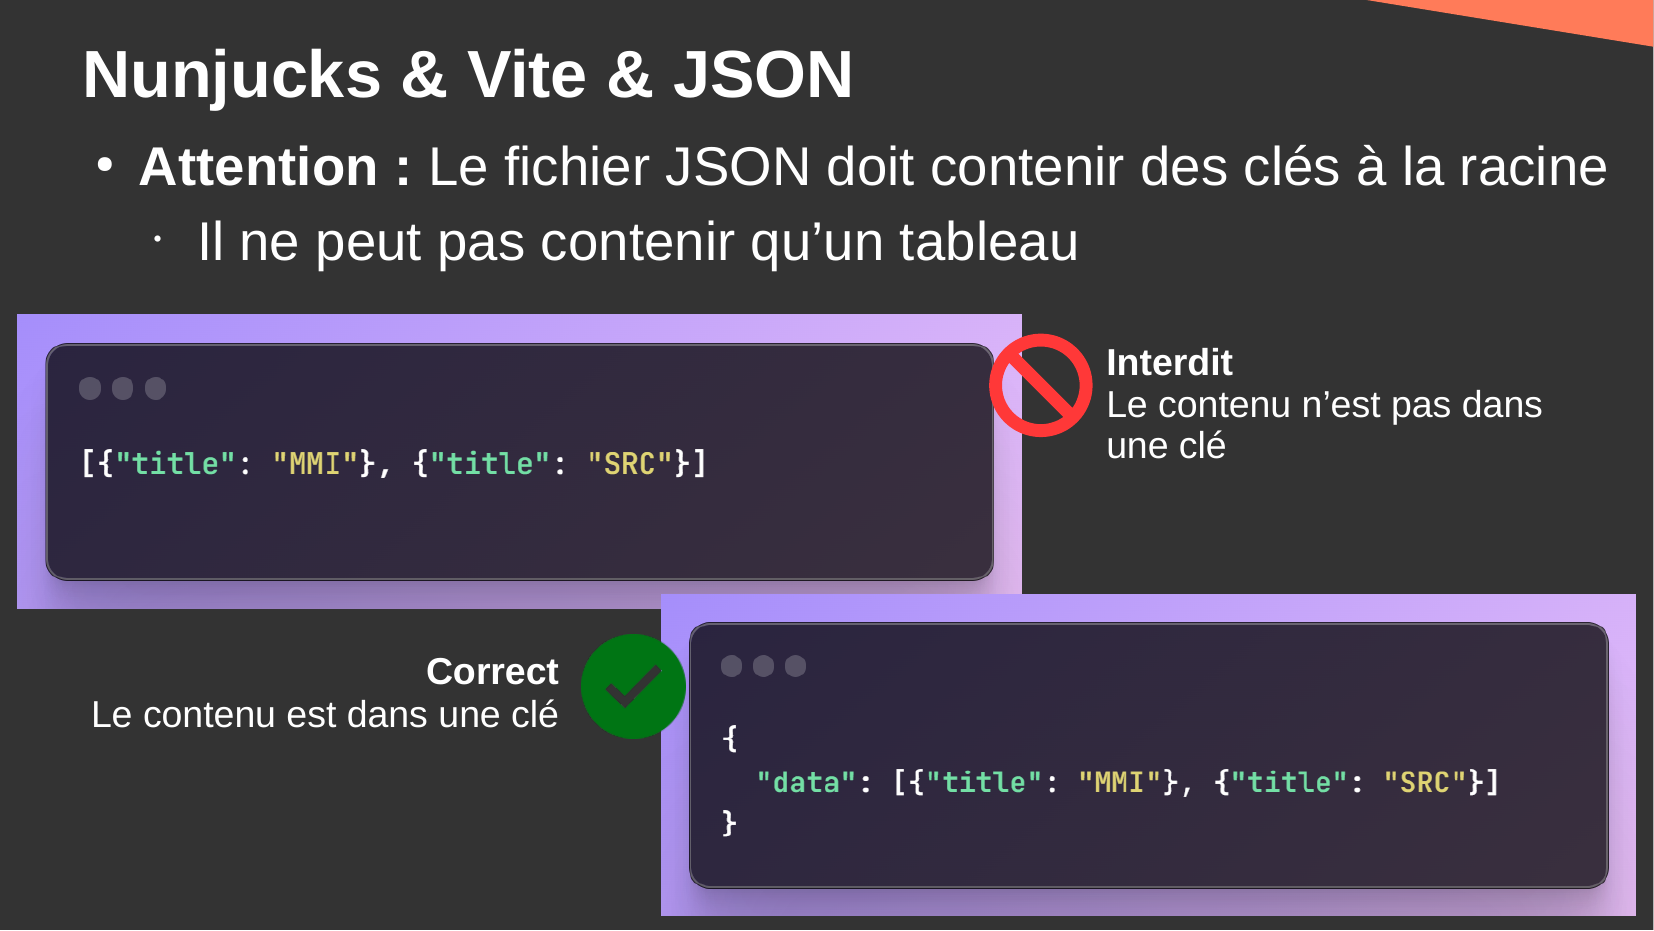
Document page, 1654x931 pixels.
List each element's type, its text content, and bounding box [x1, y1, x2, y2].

picture [1003, 364, 1022, 418]
list Attention : Le fichier JSON doit contenir des clés à la racine Il ne peut pas contenir qu’un tableau [80, 135, 1620, 315]
title Nunjucks & Vite & JSON [82, 37, 1571, 112]
text_box Interdit Le contenu n’est pas dans une clé [1091, 333, 1625, 475]
text_box [989, 333, 1091, 438]
text_box [1366, 0, 1654, 47]
text_box Correct Le contenu est dans une clé [41, 643, 574, 785]
picture [17, 314, 1636, 916]
